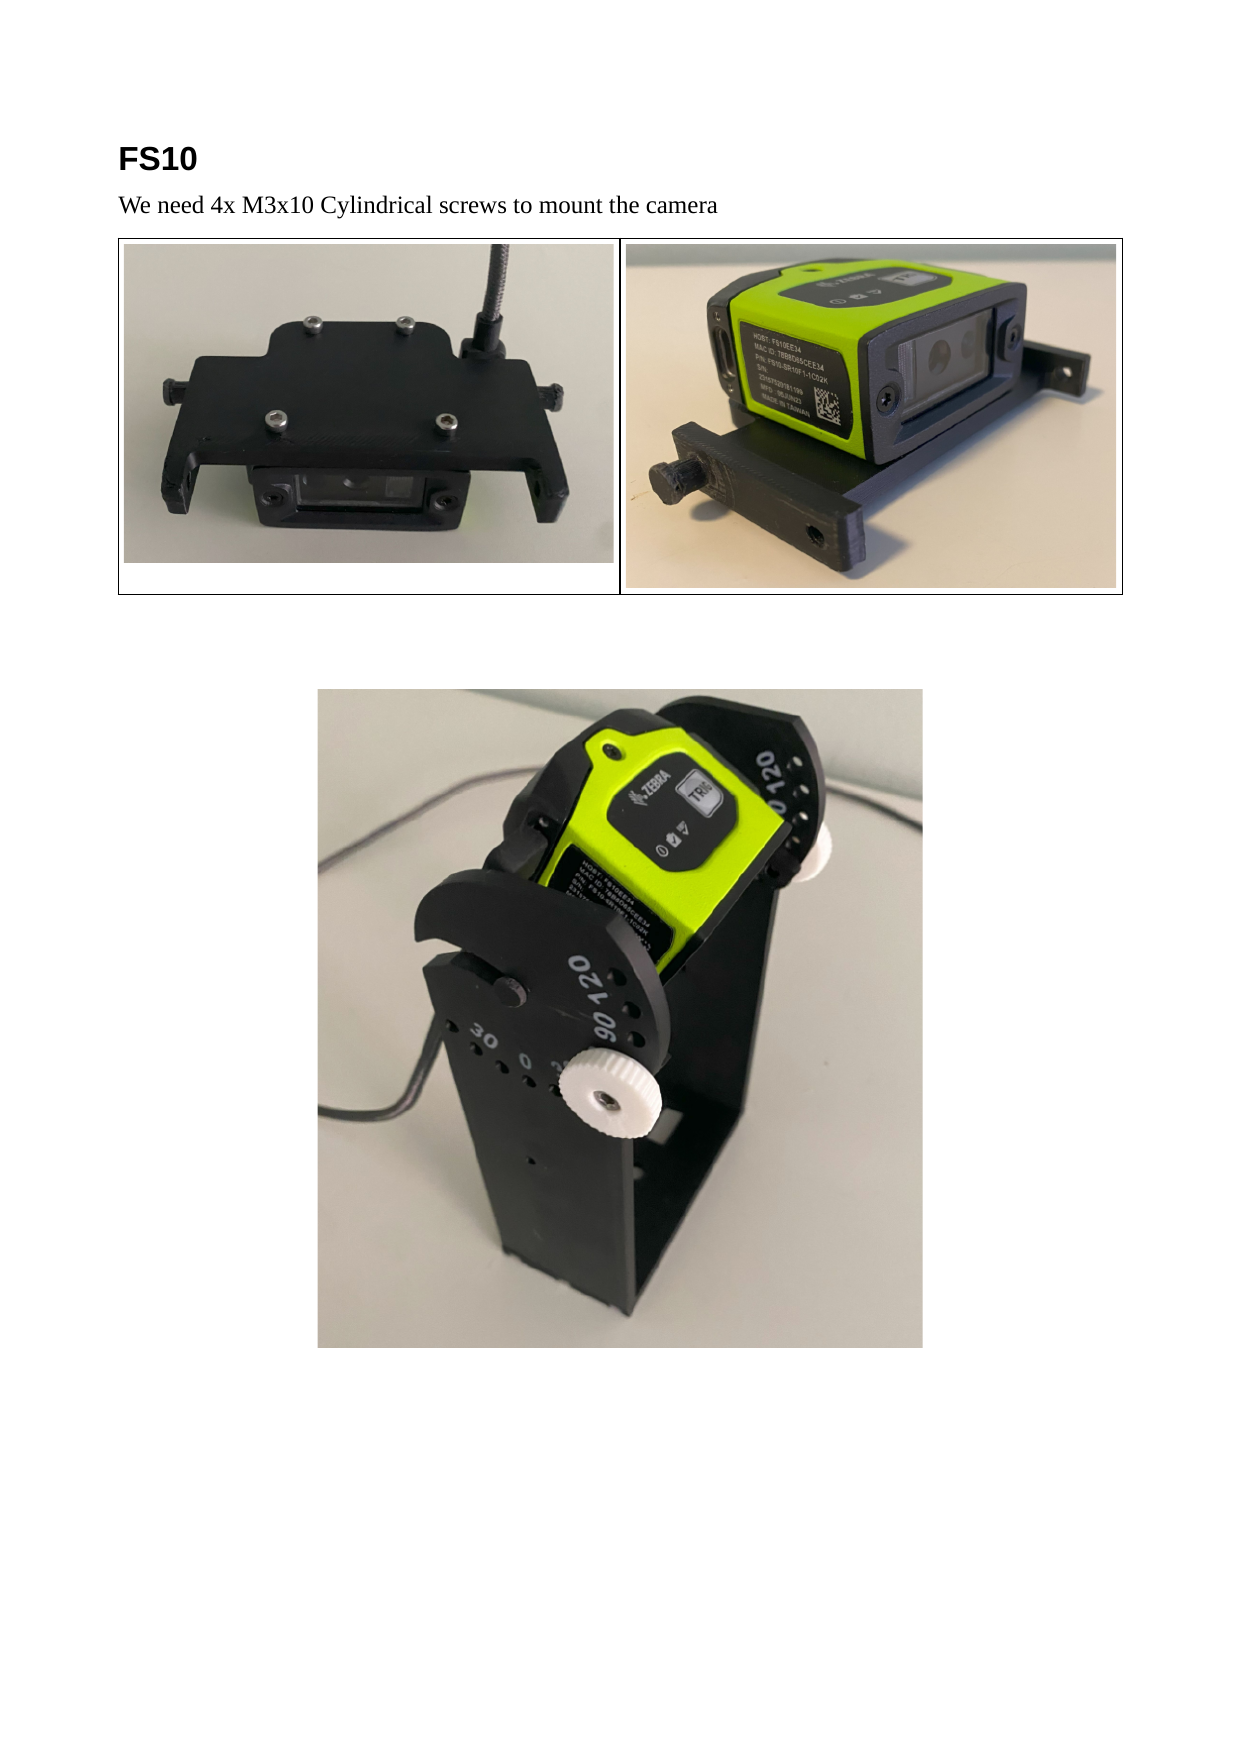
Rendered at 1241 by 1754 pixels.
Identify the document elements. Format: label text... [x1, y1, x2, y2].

picture [317, 689, 923, 1348]
picture [625, 244, 1117, 588]
table_header [119, 239, 619, 593]
table_header [621, 239, 1122, 593]
text We need 4x M3x10 Cylindrical screws to mount the camera [118, 190, 1122, 219]
subtitle FS10 [118, 139, 1122, 177]
picture [123, 244, 614, 563]
